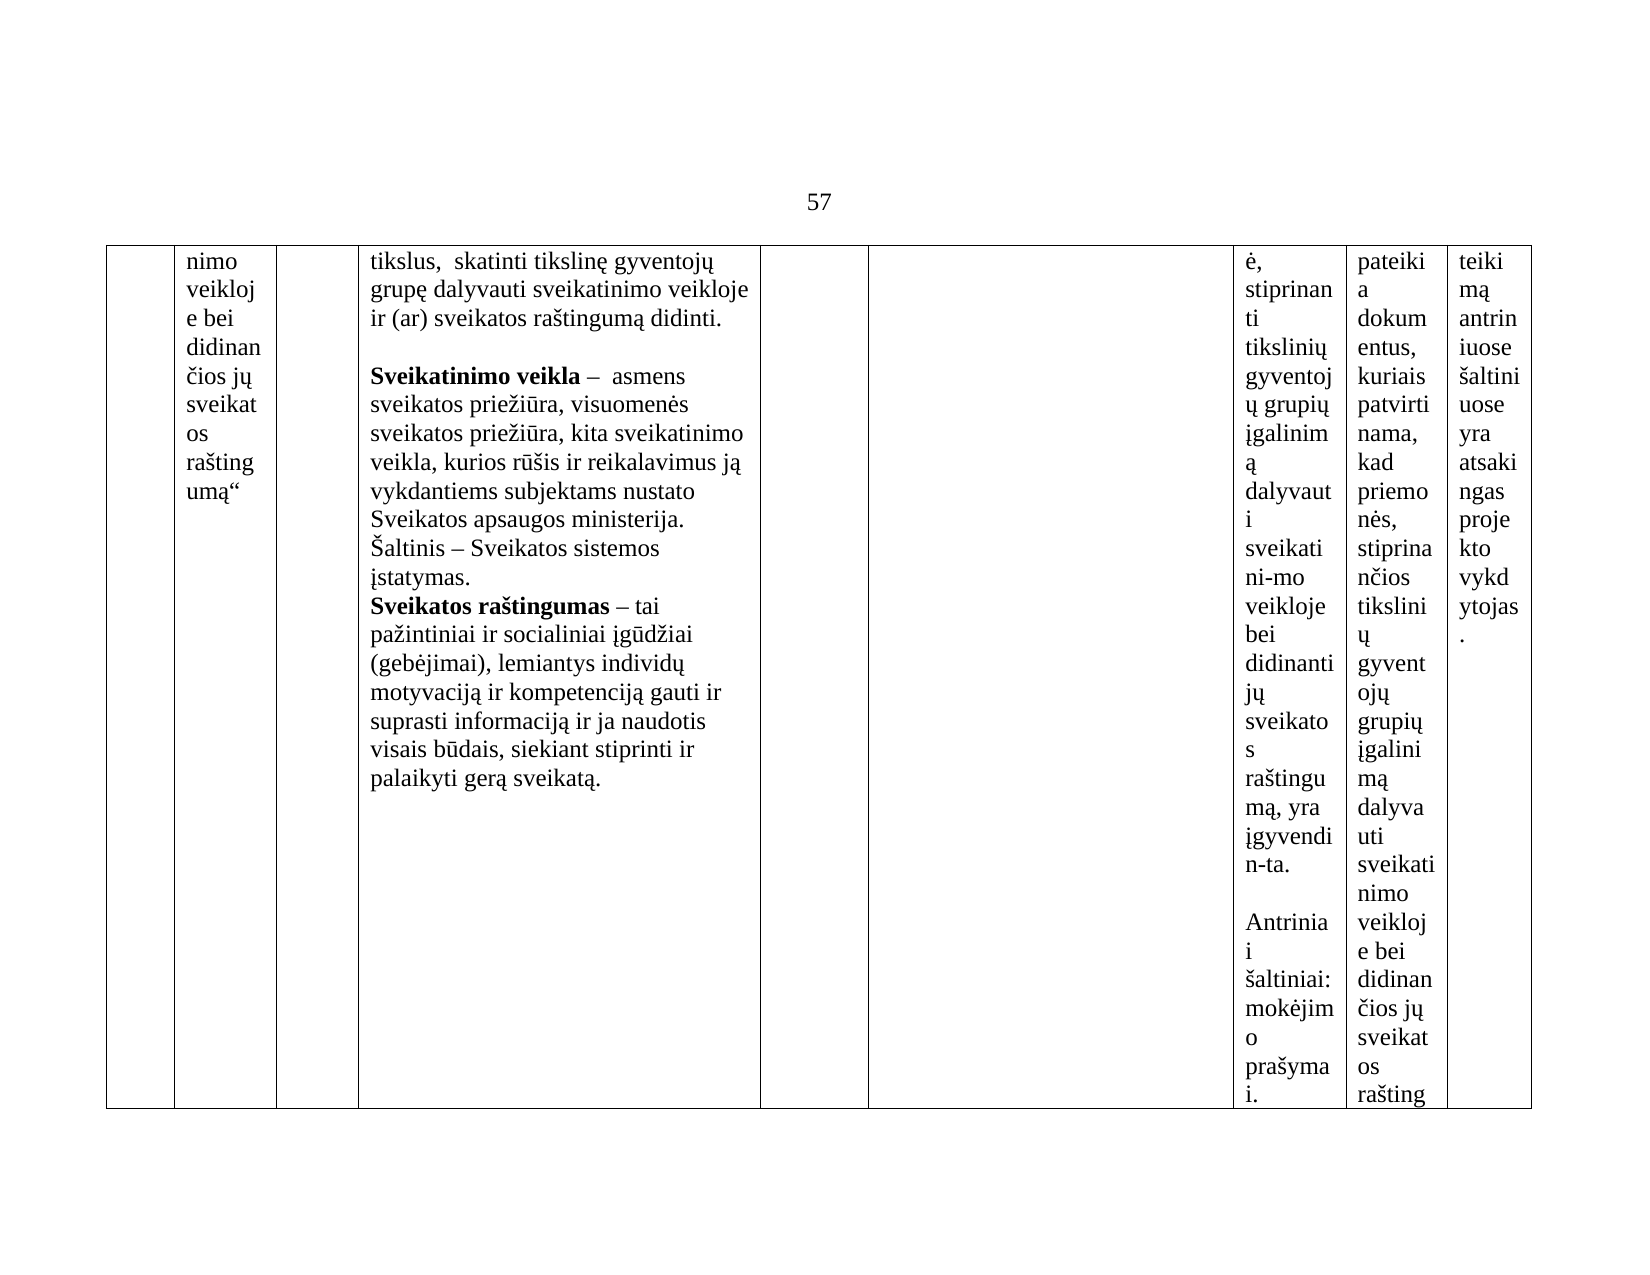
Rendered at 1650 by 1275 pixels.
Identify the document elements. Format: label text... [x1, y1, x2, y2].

table_cell [869, 246, 1233, 1108]
table_cell [107, 246, 174, 1108]
table_cell [277, 246, 358, 1108]
table_cell teikimą antriniuose šaltiniuose yra atsakingas projekto vykdytojas. [1448, 246, 1531, 1108]
table_cell ė, stiprinanti tikslinių gyventojų grupių įgalinimą dalyvauti sveikatini-mo veikloje bei didinanti jų sveikatos raštingumą, yra įgyvendin-ta. Antriniai šaltiniai: mokėjimo prašymai. [1234, 246, 1346, 1108]
table_cell pateikia dokumentus, kuriais patvirtinama, kad priemonės, stiprinančios tikslinių gyventojų grupių įgalinimą dalyvauti sveikatinimo veikloje bei didinančios jų sveikatos rašting [1347, 246, 1447, 1108]
table_cell tikslus, skatinti tikslinę gyventojų grupę dalyvauti sveikatinimo veikloje ir (ar) sveikatos raštingumą didinti. Sveikatinimo veikla – asmens sveikatos priežiūra, visuomenės sveikatos priežiūra, kita sveikatinimo veikla, kurios rūšis ir reikalavimus ją vykdantiems subjektams nustato Sveikatos apsaugos ministerija. Šaltinis – Sveikatos sistemos įstatymas. Sveikatos raštingumas – tai pažintiniai ir socialiniai įgūdžiai (gebėjimai), lemiantys individų motyvaciją ir kompetenciją gauti ir suprasti informaciją ir ja naudotis visais būdais, siekiant stiprinti ir palaikyti gerą sveikatą. [359, 246, 760, 1108]
table_cell nimo veikloje bei didinančios jų sveikatos raštingumą“ [175, 246, 276, 1108]
table_cell [761, 246, 868, 1108]
